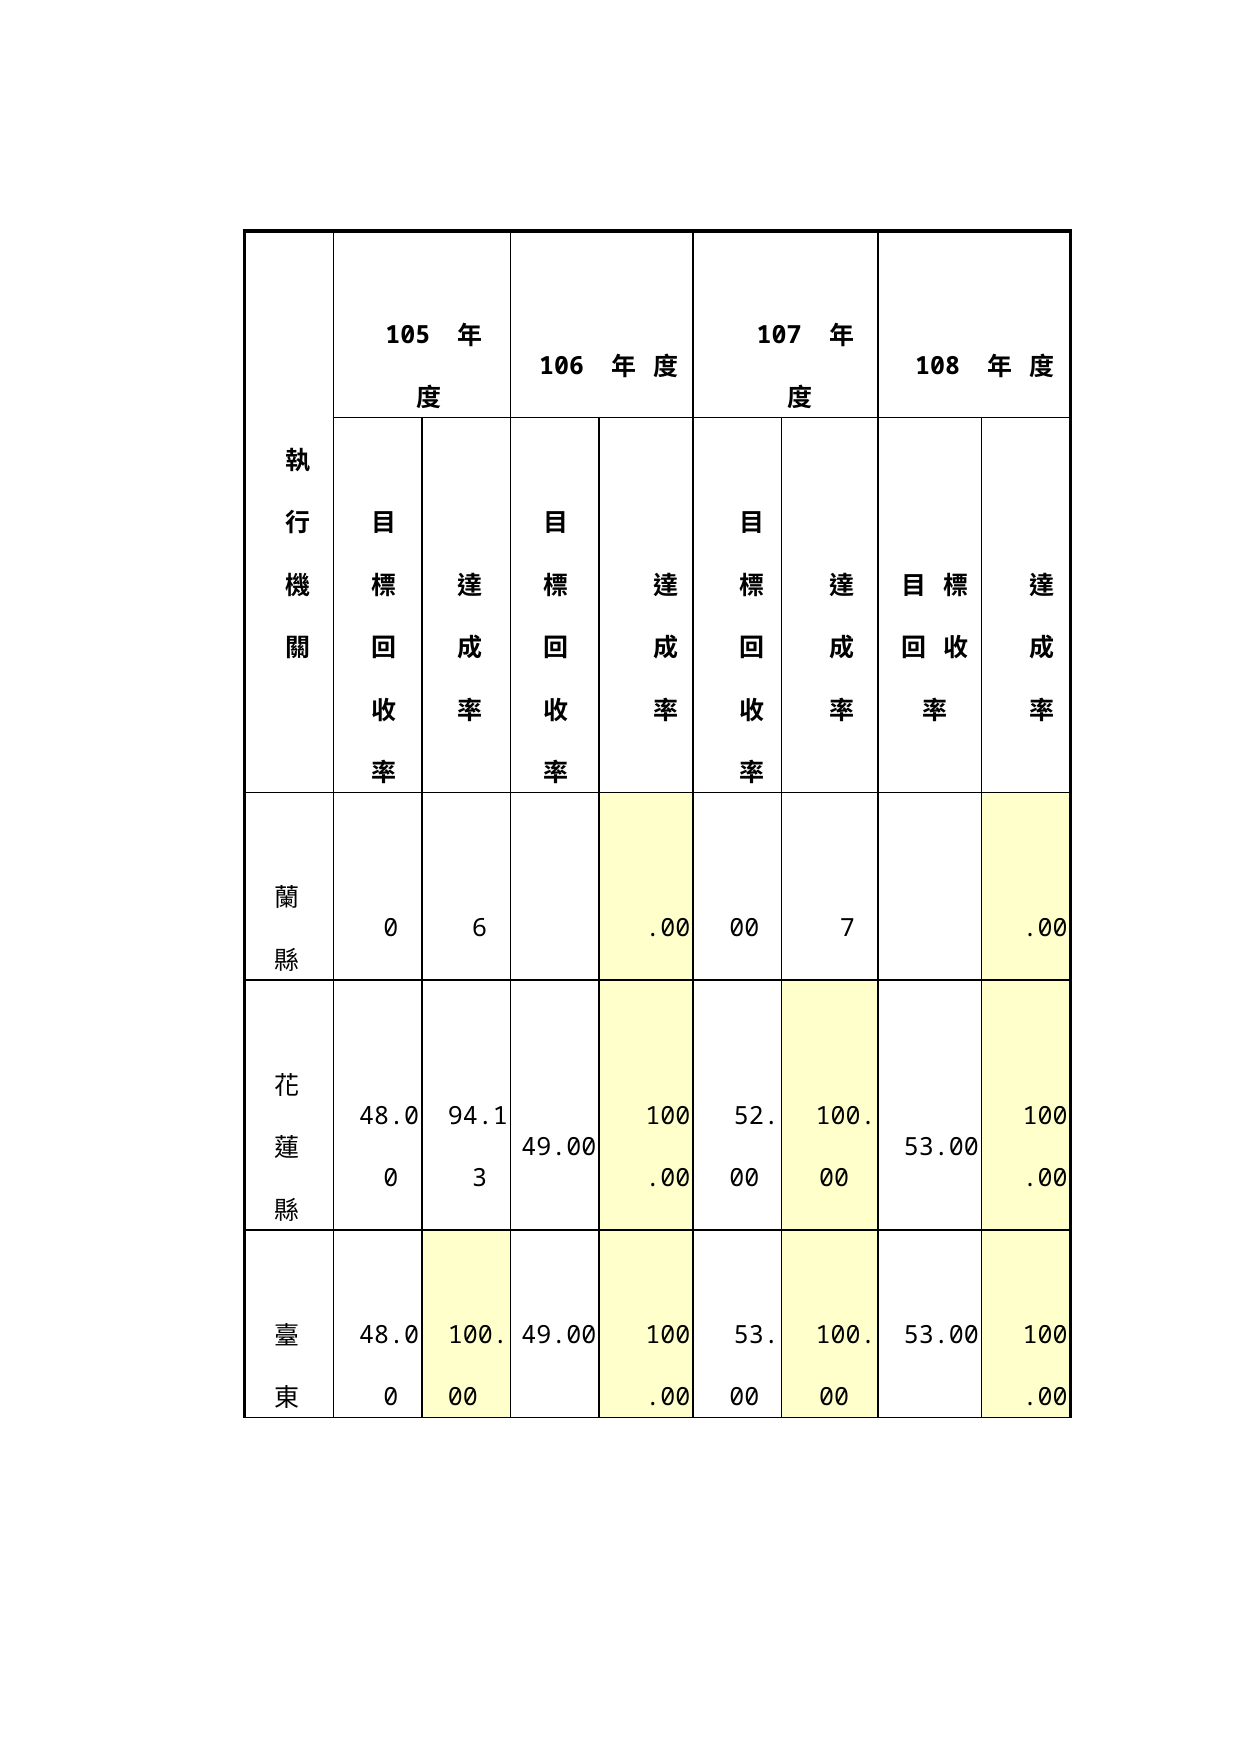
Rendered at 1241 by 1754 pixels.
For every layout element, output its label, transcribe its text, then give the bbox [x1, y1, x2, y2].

table_cell 00 [694, 793, 781, 979]
table_cell 花蓮縣 [246, 981, 333, 1229]
table_cell 目標回收率 [694, 418, 781, 792]
table_cell 100.00 [600, 981, 692, 1229]
table_cell 100.00 [782, 981, 877, 1229]
table_header 執行機關 [246, 233, 333, 792]
table_header 106年度 [511, 233, 692, 417]
table_cell 100.00 [423, 1231, 510, 1417]
table_cell 48.00 [334, 981, 421, 1229]
table_cell 49.00 [511, 1231, 598, 1417]
table_header 105年度 [334, 233, 510, 417]
table_cell 6 [423, 793, 510, 979]
table_cell 達成率 [423, 418, 510, 792]
table_cell 100.00 [982, 981, 1069, 1229]
table_cell 53.00 [879, 981, 981, 1229]
table_cell 7 [782, 793, 877, 979]
table_cell .00 [600, 793, 692, 979]
table_cell [511, 793, 598, 979]
table_cell 48.00 [334, 1231, 421, 1417]
table_cell 53.00 [694, 1231, 781, 1417]
table_cell .00 [982, 793, 1069, 979]
table_cell [879, 793, 981, 979]
table_cell 蘭縣 [246, 793, 333, 979]
table_cell 53.00 [879, 1231, 981, 1417]
table_header 108年度 [879, 233, 1069, 417]
table_cell 52.00 [694, 981, 781, 1229]
table_cell 0 [334, 793, 421, 979]
table_cell 達成率 [782, 418, 877, 792]
table_cell 達成率 [982, 418, 1069, 792]
table_cell 100.00 [982, 1231, 1069, 1417]
table_cell 100.00 [600, 1231, 692, 1417]
table_cell 49.00 [511, 981, 598, 1229]
table_cell 100.00 [782, 1231, 877, 1417]
table_cell 目標回收率 [334, 418, 421, 792]
table_cell 達成率 [600, 418, 692, 792]
table_cell 目標回收率 [879, 418, 981, 792]
table_cell 94.13 [423, 981, 510, 1229]
table_cell 臺東 [246, 1231, 333, 1417]
table_header 107年度 [694, 233, 877, 417]
table_cell 目標回收率 [511, 418, 598, 792]
